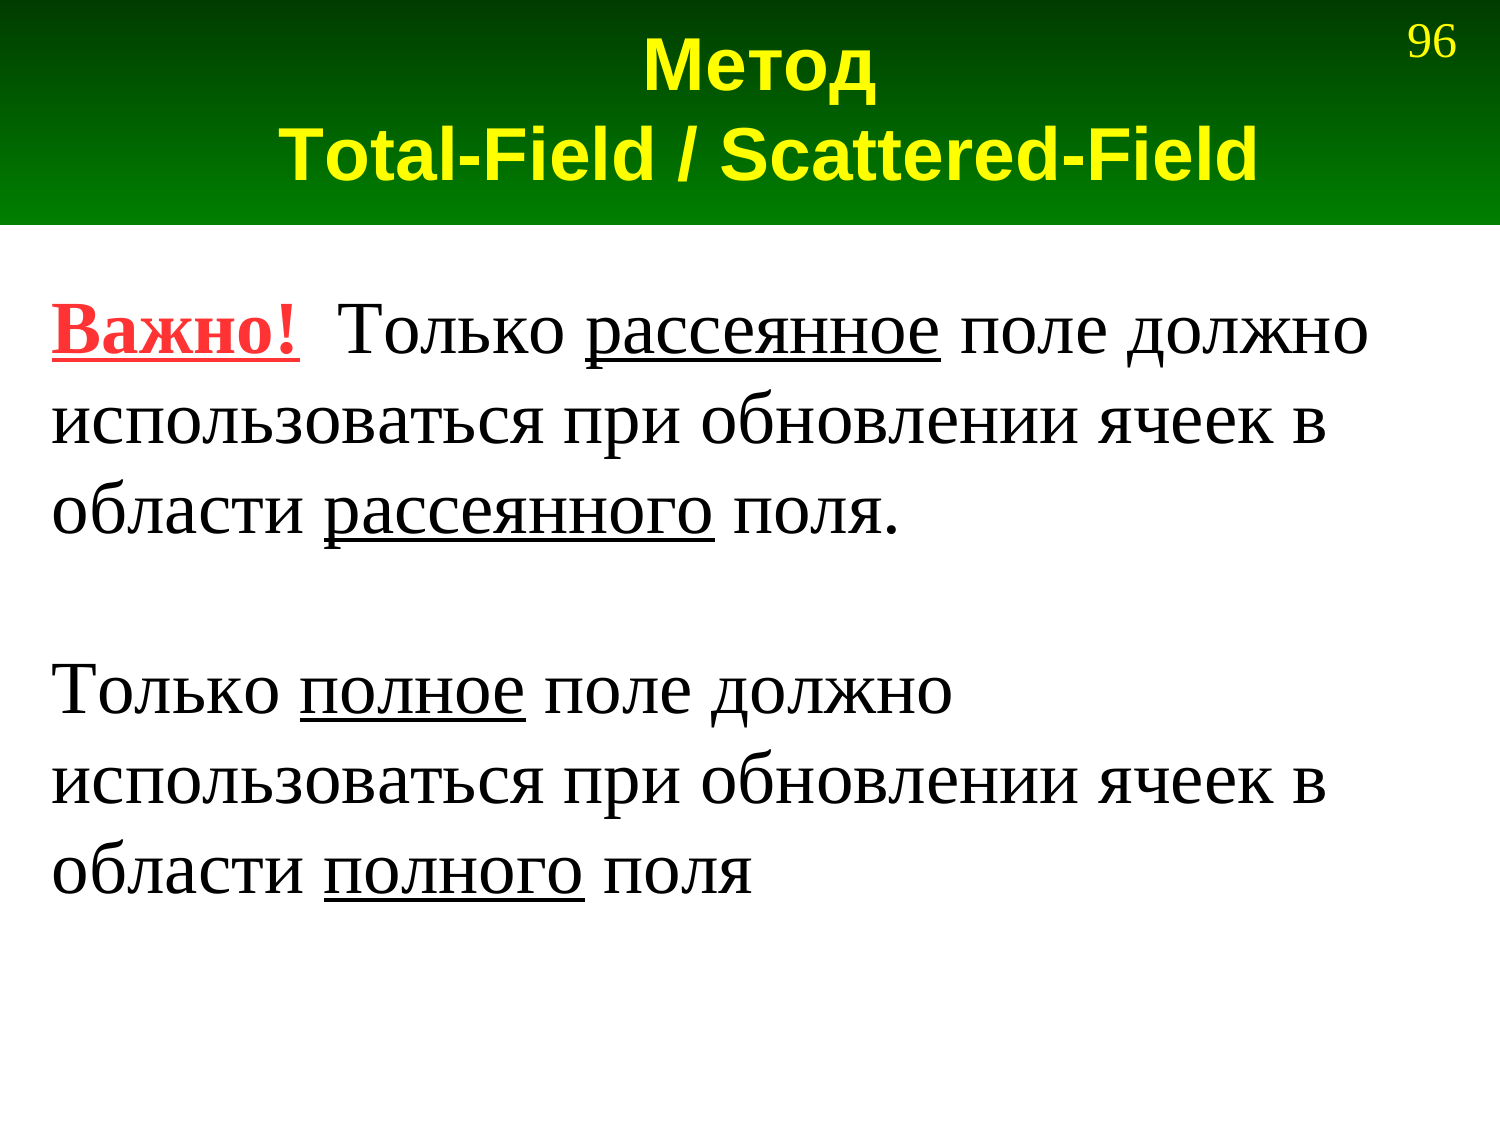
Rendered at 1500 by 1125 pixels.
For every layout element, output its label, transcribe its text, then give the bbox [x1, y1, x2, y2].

text_box Важно! Только рассеянное поле должно использоваться при обновлении ячеек в области рассеянного поля. Только полное поле должно использоваться при обновлении ячеек в области полного поля [37, 271, 1477, 917]
title Метод Total-Field / Scattered-Field [100, 7, 1441, 204]
